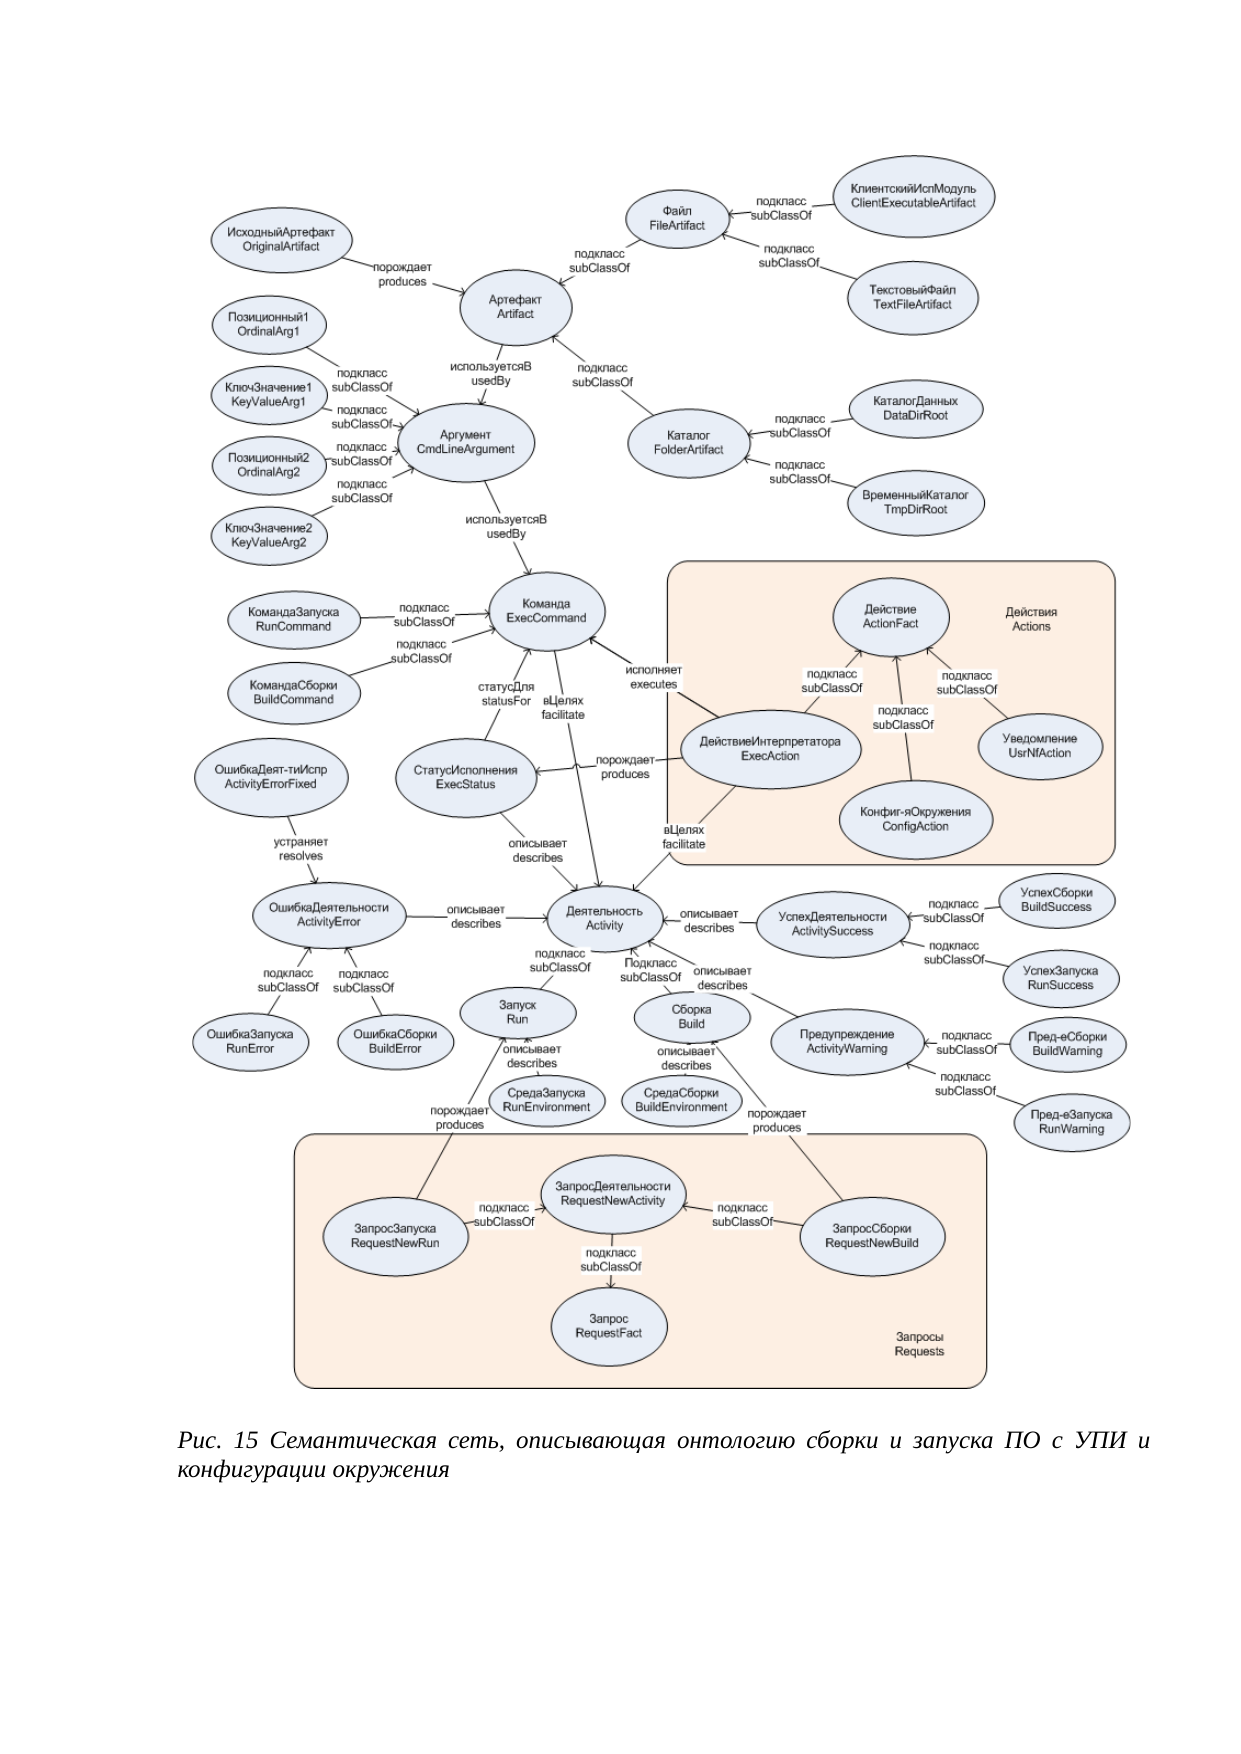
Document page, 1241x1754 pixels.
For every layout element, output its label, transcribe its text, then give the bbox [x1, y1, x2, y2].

text Рис. 15 Семантическая сеть, описывающая онтологию сборки и запуска ПО с УПИ и конфигурации окружения [177, 1425, 1152, 1483]
picture [192, 155, 1131, 1389]
